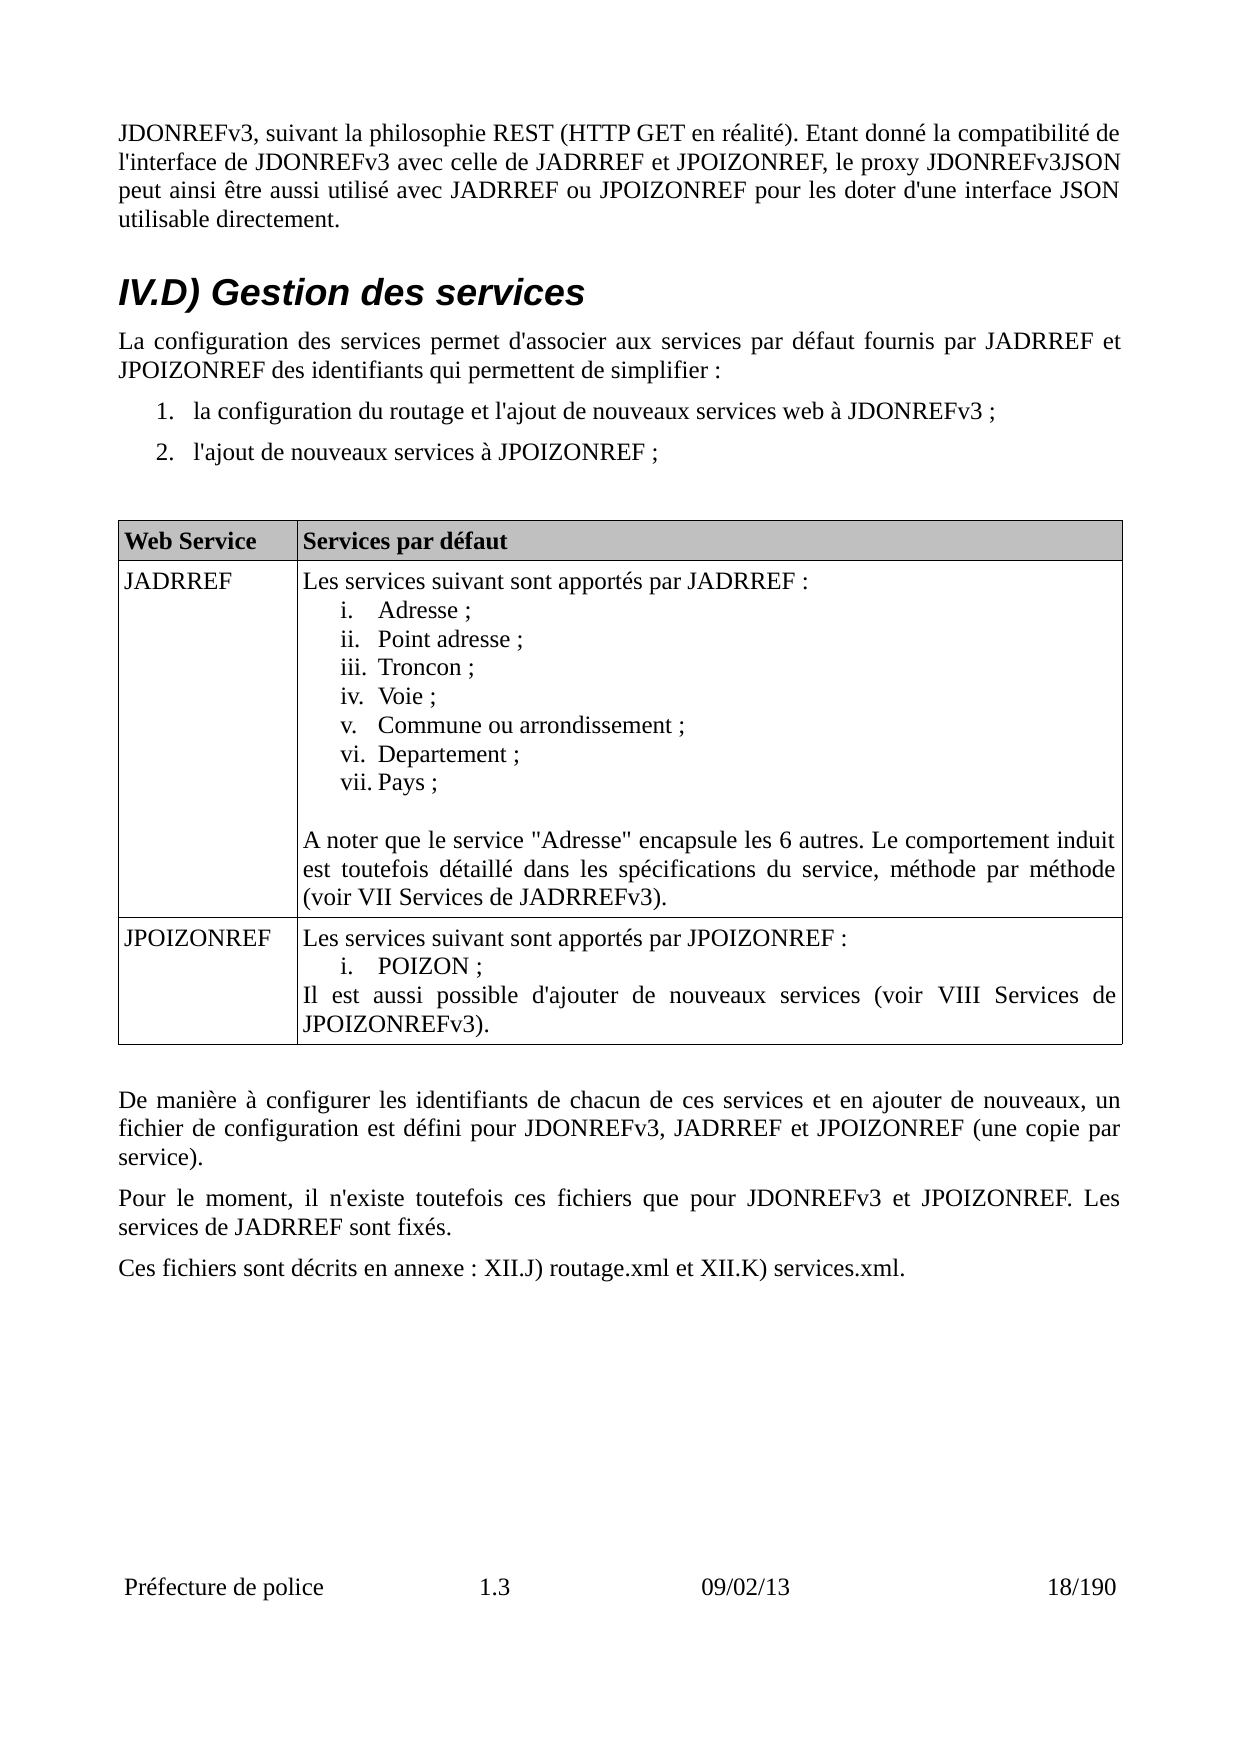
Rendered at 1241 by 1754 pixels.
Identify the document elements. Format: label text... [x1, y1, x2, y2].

list la configuration du routage et l'ajout de nouveaux services web à JDONREFv3 ; [156, 396, 1122, 425]
subtitle Gestion des services [118, 271, 1122, 314]
list l'ajout de nouveaux services à JPOIZONREF ; [156, 437, 1122, 466]
text La configuration des services permet d'associer aux services par défaut fournis par JADRREF et JPOIZONREF des identifiants qui permettent de simplifier : [118, 326, 1122, 384]
table_cell Les services suivant sont apportés par JPOIZONREF : POIZON ; Il est aussi possible d'ajouter de nouveaux services (voir VIII Services de JPOIZONREFv3). [298, 918, 1122, 1043]
text De manière à configurer les identifiants de chacun de ces services et en ajouter de nouveaux, un fichier de configuration est défini pour JDONREFv3, JADRREF et JPOIZONREF (une copie par service). [118, 1085, 1122, 1171]
table_cell JADRREF [119, 561, 297, 917]
table_cell Les services suivant sont apportés par JADRREF : Adresse ; Point adresse ; Troncon ; Voie ; Commune ou arrondissement ; Departement ; Pays ; A noter que le service "Adresse" encapsule les 6 autres. Le comportement induit est toutefois détaillé dans les spécifications du service, méthode par méthode (voir VII Services de JADRREFv3). [298, 561, 1122, 917]
table_header Services par défaut [298, 521, 1122, 560]
text Ces fichiers sont décrits en annexe : XII.J routage.xml et XII.K services.xml. [118, 1253, 1122, 1282]
table_cell JPOIZONREF [119, 918, 297, 1043]
text Pour le moment, il n'existe toutefois ces fichiers que pour JDONREFv3 et JPOIZONREF. Les services de JADRREF sont fixés. [118, 1183, 1122, 1241]
table_header Web Service [119, 521, 297, 560]
text JDONREFv3, suivant la philosophie REST (HTTP GET en réalité). Etant donné la compatibilité de l'interface de JDONREFv3 avec celle de JADRREF et JPOIZONREF, le proxy JDONREFv3JSON peut ainsi être aussi utilisé avec JADRREF ou JPOIZONREF pour les doter d'une interface JSON utilisable directement. [118, 118, 1122, 233]
